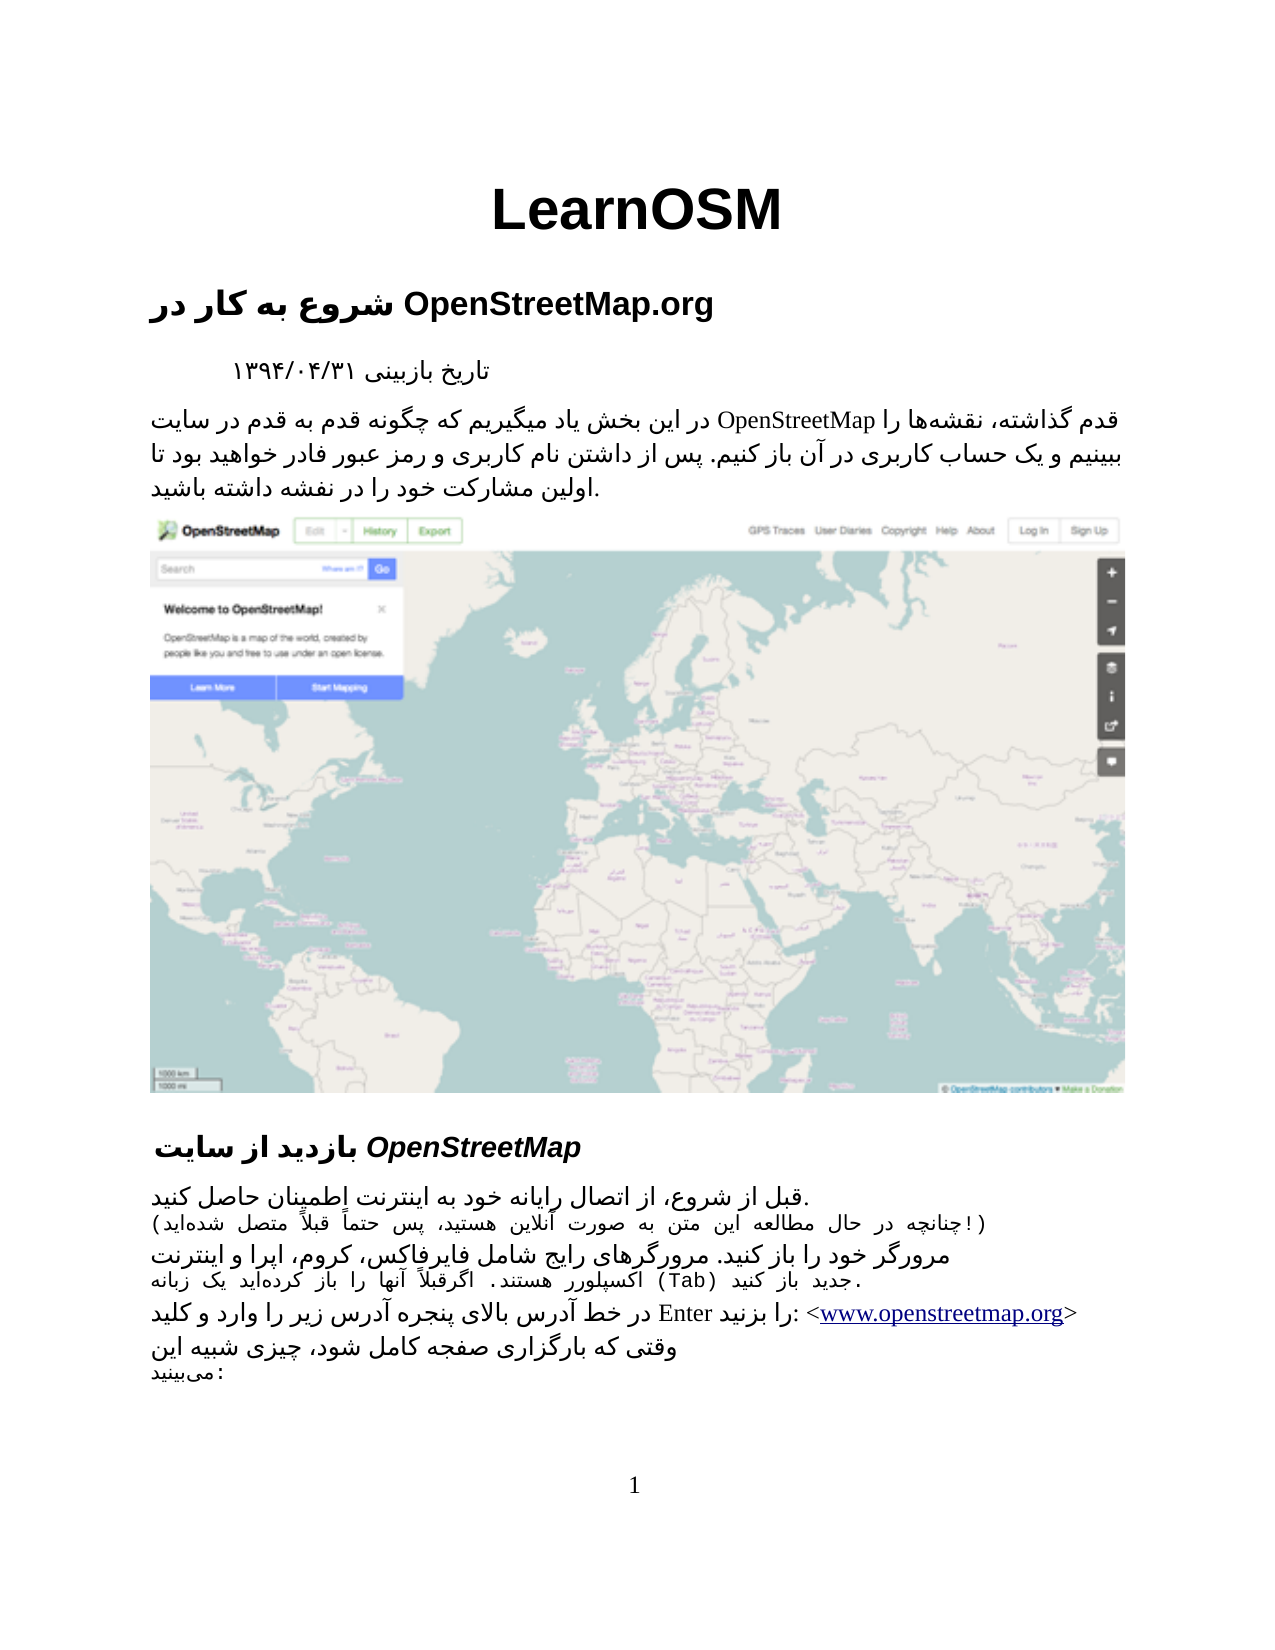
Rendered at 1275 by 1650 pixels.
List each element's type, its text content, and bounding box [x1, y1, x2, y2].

text در خط آدرس بالای پنجره آدرس زیر را وارد و کلید Enter را بزنید: <www.openstreetmap.org> وقتی که بارگزاری صفجه کامل شود، چیزی شبیه این [150, 1294, 1125, 1362]
text می‌بینید: [150, 1362, 1125, 1386]
text در این بخش یاد میگیریم که چگونه قدم به قدم در سایت OpenStreetMap قدم گذاشته، نقشه‌ها را ببینیم و یک حساب کاربری در آن باز کنیم. پس از داشتن نام کاربری و رمز عبور فادر خواهید بود تا اولین مشارکت خود را در نفشه داشته باشید. [150, 402, 1125, 504]
text قبل از شروع، از اتصال رایانه خود به اینترنت اطمینان حاصل کنید. [150, 1179, 1125, 1213]
subtitle بازدید از سایت OpenStreetMap [150, 1127, 1125, 1166]
text تاریخ بازبینی ۱۳۹۴/۰۴/۳۱ [225, 353, 1125, 387]
subtitle شروع به کار در OpenStreetMap.org [150, 279, 1125, 325]
text اکسپلورر هستند. اگرقبلاً آنها را باز کرده‌اید یک زبانه (Tab) جدید باز کنید. [150, 1271, 1125, 1294]
title LearnOSM [150, 175, 1125, 242]
text مرورگر خود را باز کنید. مرورگرهای رایج شامل فایرفاکس، کروم، اپرا و اینترنت [150, 1236, 1125, 1271]
picture [150, 513, 1126, 1093]
text (چنانچه در حال مطالعه این متن به صورت آنلاین هستید، پس حتماً قبلاً متصل شده‌اید!) [150, 1213, 1125, 1236]
